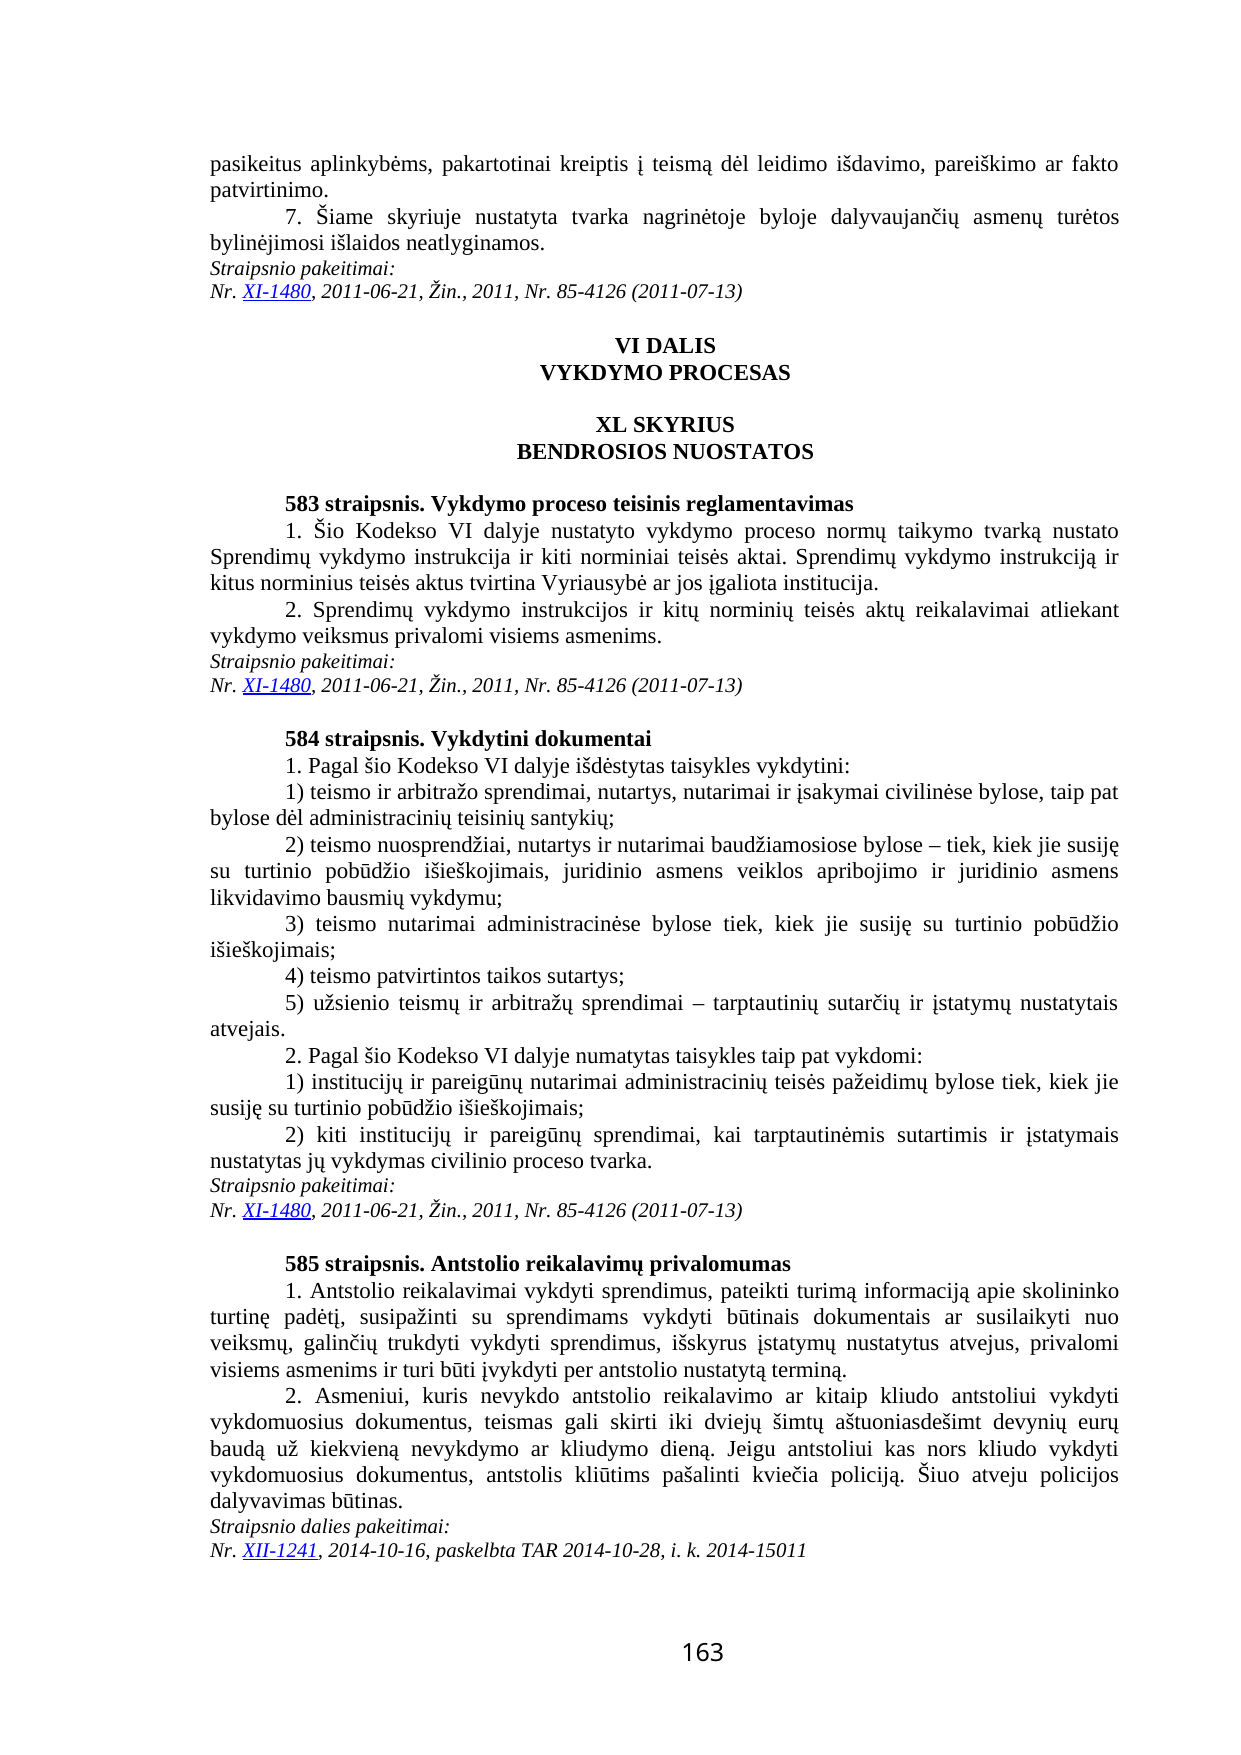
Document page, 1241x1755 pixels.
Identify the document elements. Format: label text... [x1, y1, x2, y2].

text 583 straipsnis. Vykdymo proceso teisinis reglamentavimas [210, 490, 1120, 517]
text Straipsnio dalies pakeitimai: [210, 1514, 1120, 1538]
text 2. Sprendimų vykdymo instrukcijos ir kitų norminių teisės aktų reikalavimai atliekant vykdymo veiksmus privalomi visiems asmenims. [210, 596, 1120, 648]
text 2. Pagal šio Kodekso VI dalyje numatytas taisykles taip pat vykdomi: [210, 1042, 1120, 1068]
text XL SKYRIUS [210, 411, 1120, 438]
text 7. Šiame skyriuje nustatyta tvarka nagrinėtoje byloje dalyvaujančių asmenų turėtos bylinėjimosi išlaidos neatlyginamos. [210, 203, 1120, 255]
text Nr. XII-1241, 2014-10-16, paskelbta TAR 2014-10-28, i. k. 2014-15011 [210, 1538, 1120, 1562]
text pasikeitus aplinkybėms, pakartotinai kreiptis į teismą dėl leidimo išdavimo, pareiškimo ar fakto patvirtinimo. [210, 150, 1120, 203]
text Straipsnio pakeitimai: [210, 255, 1120, 279]
text 1) teismo ir arbitražo sprendimai, nutartys, nutarimai ir įsakymai civilinėse bylose, taip pat bylose dėl administracinių teisinių santykių; [210, 778, 1120, 831]
text VYKDYMO PROCESAS [210, 359, 1120, 385]
text Nr. XI-1480, 2011-06-21, Žin., 2011, Nr. 85-4126 (2011-07-13) [210, 1197, 1120, 1222]
text 3) teismo nutarimai administracinėse bylose tiek, kiek jie susiję su turtinio pobūdžio išieškojimais; [210, 910, 1120, 963]
text 2) kiti institucijų ir pareigūnų sprendimai, kai tarptautinėmis sutartimis ir įstatymais nustatytas jų vykdymas civilinio proceso tvarka. [210, 1121, 1120, 1173]
text 1. Pagal šio Kodekso VI dalyje išdėstytas taisykles vykdytini: [210, 752, 1120, 778]
text Straipsnio pakeitimai: [210, 1173, 1120, 1197]
text 4) teismo patvirtintos taikos sutartys; [210, 963, 1120, 989]
text Nr. XI-1480, 2011-06-21, Žin., 2011, Nr. 85-4126 (2011-07-13) [210, 673, 1120, 697]
text 2. Asmeniui, kuris nevykdo antstolio reikalavimo ar kitaip kliudo antstoliui vykdyti vykdomuosius dokumentus, teismas gali skirti iki dviejų šimtų aštuoniasdešimt devynių eurų baudą už kiekvieną nevykdymo ar kliudymo dieną. Jeigu antstoliui kas nors kliudo vykdyti vykdomuosius dokumentus, antstolis kliūtims pašalinti kviečia policiją. Šiuo atveju policijos dalyvavimas būtinas. [210, 1382, 1120, 1514]
text 1. Šio Kodekso VI dalyje nustatyto vykdymo proceso normų taikymo tvarką nustato Sprendimų vykdymo instrukcija ir kiti norminiai teisės aktai. Sprendimų vykdymo instrukciją ir kitus norminius teisės aktus tvirtina Vyriausybė ar jos įgaliota institucija. [210, 517, 1120, 596]
text 2) teismo nuosprendžiai, nutartys ir nutarimai baudžiamosiose bylose – tiek, kiek jie susiję su turtinio pobūdžio išieškojimais, juridinio asmens veiklos apribojimo ir juridinio asmens likvidavimo bausmių vykdymu; [210, 831, 1120, 910]
text 5) užsienio teismų ir arbitražų sprendimai – tarptautinių sutarčių ir įstatymų nustatytais atvejais. [210, 989, 1120, 1042]
text 1. Antstolio reikalavimai vykdyti sprendimus, pateikti turimą informaciją apie skolininko turtinę padėtį, susipažinti su sprendimams vykdyti būtinais dokumentais ar susilaikyti nuo veiksmų, galinčių trukdyti vykdyti sprendimus, išskyrus įstatymų nustatytus atvejus, privalomi visiems asmenims ir turi būti įvykdyti per antstolio nustatytą terminą. [210, 1277, 1120, 1382]
text BENDROSIOS NUOSTATOS [210, 438, 1120, 464]
subtitle VI DALIS [210, 332, 1120, 359]
text 584 straipsnis. Vykdytini dokumentai [210, 725, 1120, 752]
text 1) institucijų ir pareigūnų nutarimai administracinių teisės pažeidimų bylose tiek, kiek jie susiję su turtinio pobūdžio išieškojimais; [210, 1068, 1120, 1121]
text Straipsnio pakeitimai: [210, 648, 1120, 673]
text Nr. XI-1480, 2011-06-21, Žin., 2011, Nr. 85-4126 (2011-07-13) [210, 279, 1120, 303]
text 585 straipsnis. Antstolio reikalavimų privalomumas [210, 1250, 1120, 1277]
